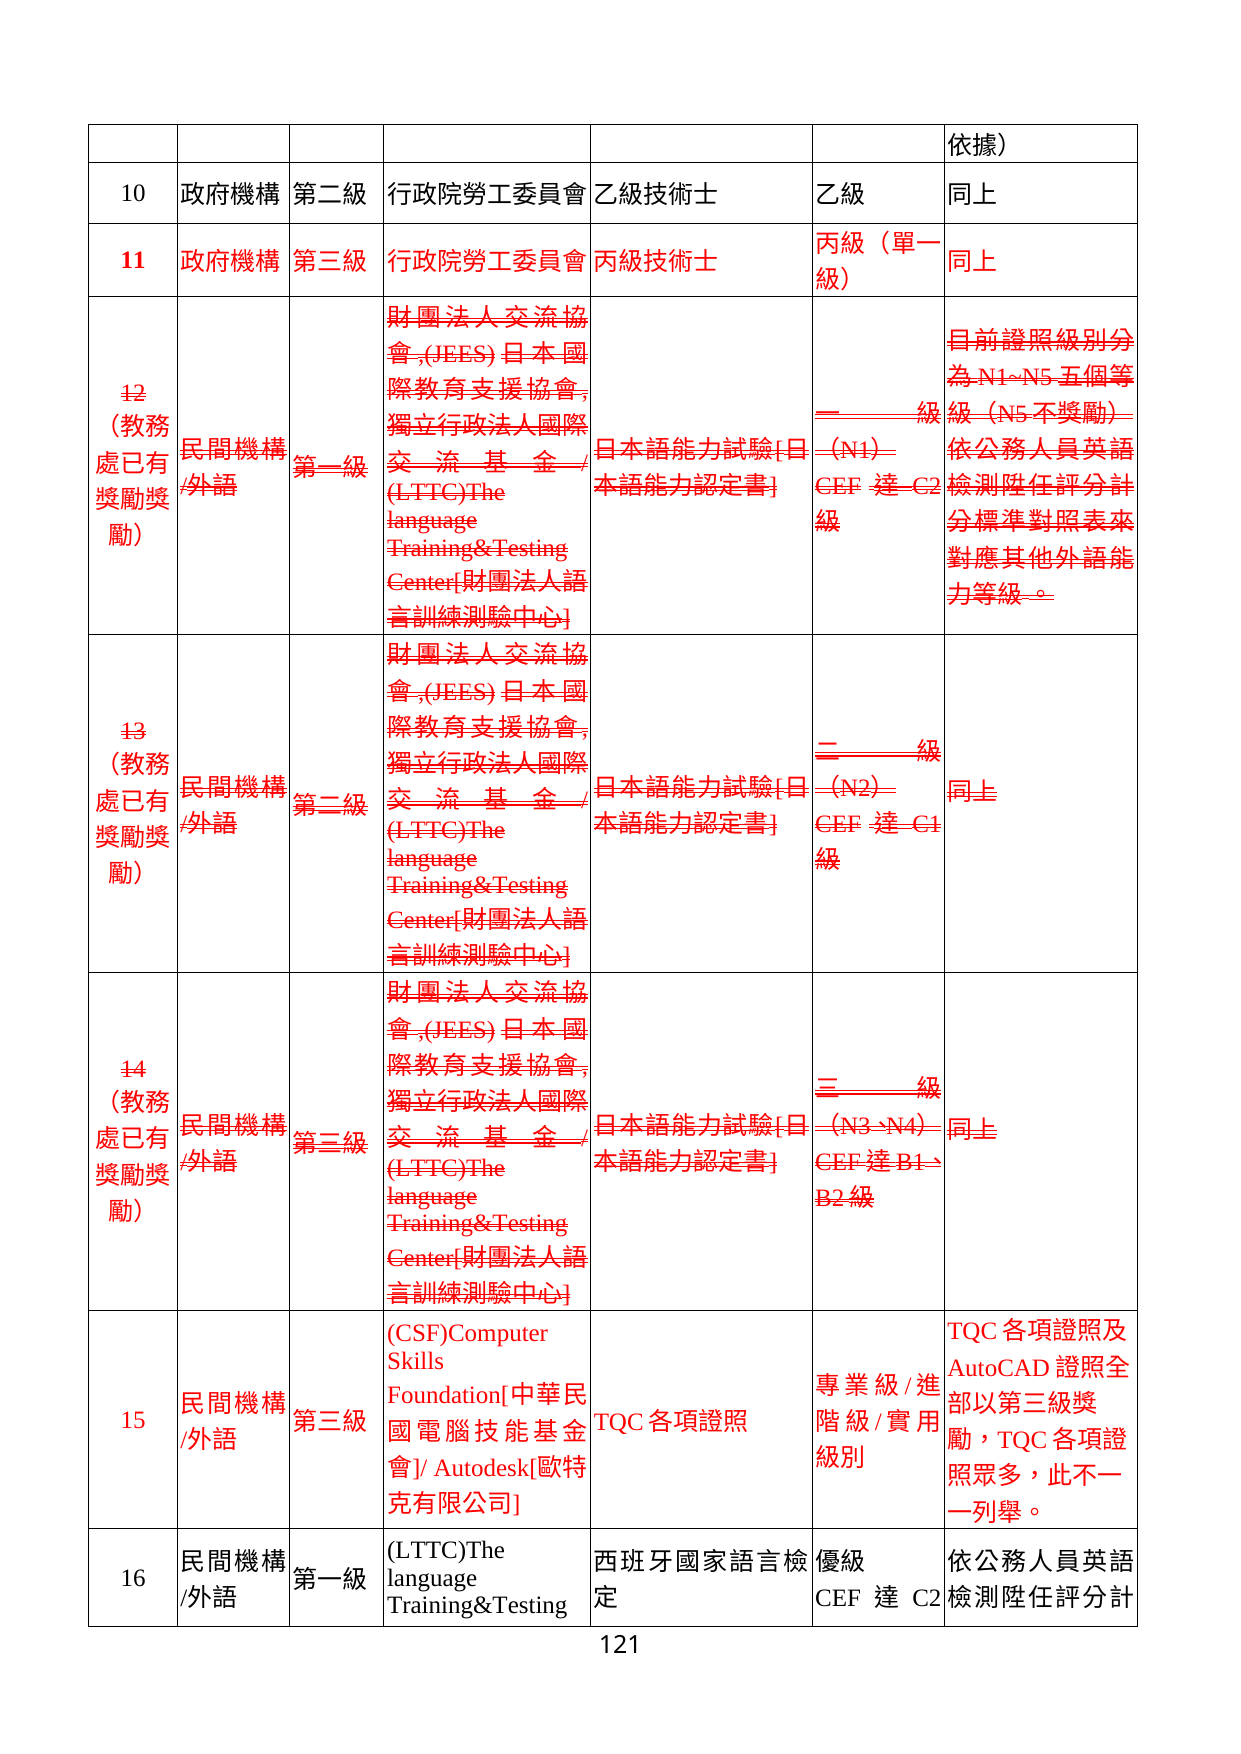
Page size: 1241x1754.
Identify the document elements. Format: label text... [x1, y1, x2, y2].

table_cell 13 （教務處已有獎勵獎勵） [89, 635, 177, 972]
table_cell 14 （教務處已有獎勵獎勵） [89, 973, 177, 1310]
table_cell 三級（N3、N4） CEF達B1、B2級 [813, 973, 944, 1310]
table_cell [178, 125, 289, 162]
table_cell [591, 125, 812, 162]
table_cell 16 [89, 1529, 177, 1626]
table_cell 民間機構/外語 [178, 973, 289, 1310]
table_cell 行政院勞工委員會 [384, 163, 590, 222]
table_cell 15 [89, 1311, 177, 1528]
table_cell 同上 [945, 635, 1137, 972]
table_cell 政府機構 [178, 163, 289, 222]
table_cell 行政院勞工委員會 [384, 224, 590, 296]
table_cell 財團法人交流協會,(JEES)日本國際教育支援協會,獨立行政法人國際交流基金/(LTTC)The language Training&Testing Center[財團法人語言訓練測驗中心] [384, 297, 590, 634]
table_cell [813, 125, 944, 162]
table_cell 第一級 [290, 1529, 383, 1626]
table_cell 同上 [945, 224, 1137, 296]
table_cell TQC各項證照 [591, 1311, 812, 1528]
table_cell 11 [89, 224, 177, 296]
table_cell 12 （教務處已有獎勵獎勵） [89, 297, 177, 634]
table_cell 一級（N1） CEF達C2級 [813, 297, 944, 634]
table_cell 第三級 [290, 224, 383, 296]
table_cell 乙級技術士 [591, 163, 812, 222]
table_cell 依據） [945, 125, 1137, 162]
table_cell 同上 [945, 973, 1137, 1310]
table_cell 第二級 [290, 635, 383, 972]
table_cell 民間機構/外語 [178, 635, 289, 972]
table_cell 專業級/進階級/實用級別 [813, 1311, 944, 1528]
table_cell 第二級 [290, 163, 383, 222]
table_cell 第一級 [290, 297, 383, 634]
table_cell 政府機構 [178, 224, 289, 296]
table_cell 優級 CEF達C2 [813, 1529, 944, 1626]
table_cell 丙級技術士 [591, 224, 812, 296]
table_cell 第三級 [290, 973, 383, 1310]
table_cell TQC各項證照及AutoCAD證照全部以第三級獎勵，TQC各項證照眾多，此不一一列舉。 [945, 1311, 1137, 1528]
table_cell 依公務人員英語檢測陞任評分計 [945, 1529, 1137, 1626]
table_cell 乙級 [813, 163, 944, 222]
table_cell [384, 125, 590, 162]
table_cell 日本語能力試驗[日本語能力認定書] [591, 973, 812, 1310]
table_cell 財團法人交流協會,(JEES)日本國際教育支援協會,獨立行政法人國際交流基金/(LTTC)The language Training&Testing Center[財團法人語言訓練測驗中心] [384, 973, 590, 1310]
table_cell 西班牙國家語言檢定 [591, 1529, 812, 1626]
table_cell 同上 [945, 163, 1137, 222]
table_cell (CSF)Computer Skills Foundation[中華民國電腦技能基金會]/ Autodesk[歐特克有限公司] [384, 1311, 590, 1528]
table_cell 日本語能力試驗[日本語能力認定書] [591, 635, 812, 972]
table_cell 10 [89, 163, 177, 222]
table_cell (LTTC)The language Training&Testing [384, 1529, 590, 1626]
table_cell 財團法人交流協會,(JEES)日本國際教育支援協會,獨立行政法人國際交流基金/(LTTC)The language Training&Testing Center[財團法人語言訓練測驗中心] [384, 635, 590, 972]
table_cell 日本語能力試驗[日本語能力認定書] [591, 297, 812, 634]
table_cell 民間機構/外語 [178, 297, 289, 634]
table_cell [290, 125, 383, 162]
table_cell [89, 125, 177, 162]
table_cell 第三級 [290, 1311, 383, 1528]
table_cell 二級（N2） CEF達C1級 [813, 635, 944, 972]
table_cell 民間機構/外語 [178, 1529, 289, 1626]
table_cell 丙級（單一級） [813, 224, 944, 296]
table_cell 民間機構/外語 [178, 1311, 289, 1528]
table_cell 目前證照級別分為N1~N5五個等級（N5不獎勵） 依公務人員英語檢測陞任評分計分標準對照表來對應其他外語能力等級 。 [945, 297, 1137, 634]
